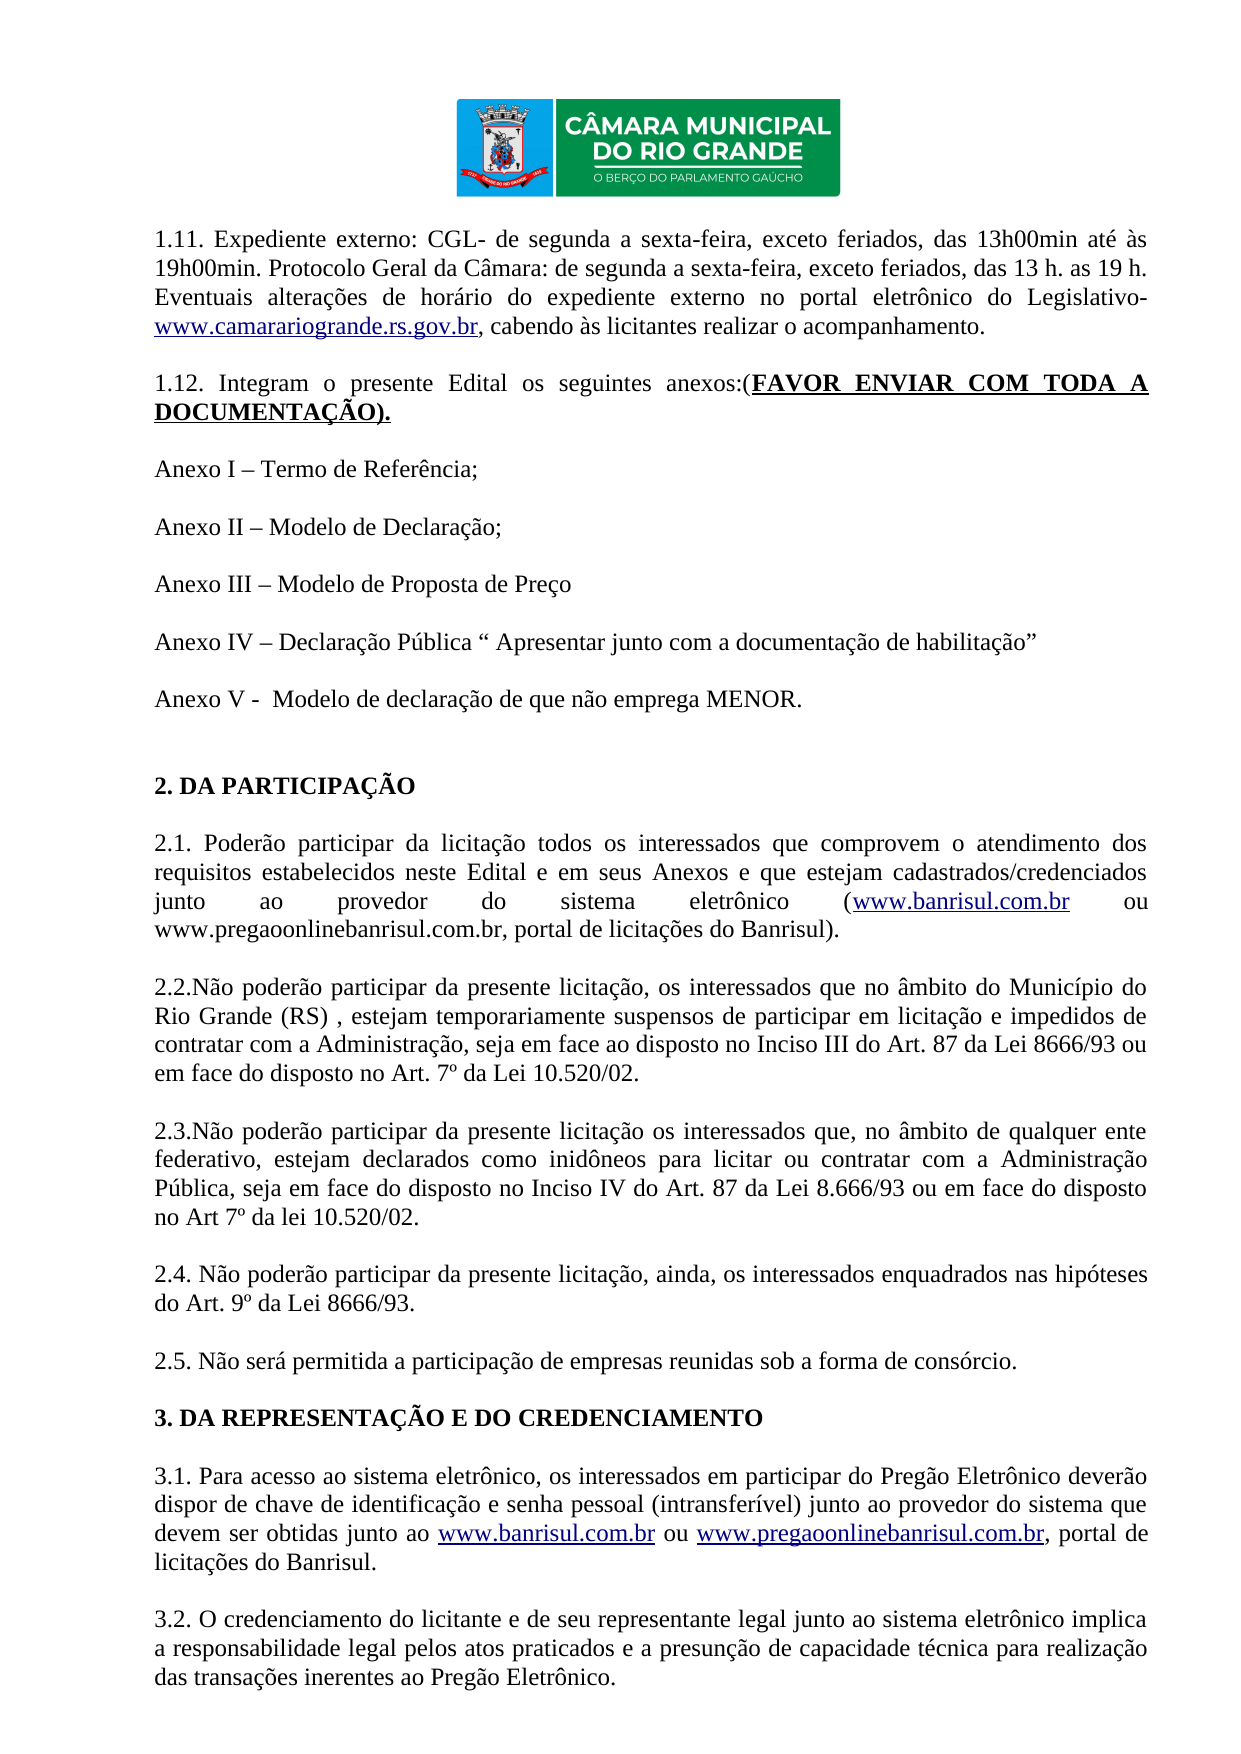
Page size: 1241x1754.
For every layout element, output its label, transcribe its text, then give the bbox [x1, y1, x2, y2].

text 3. DA REPRESENTAÇÃO E DO CREDENCIAMENTO [154, 1403, 1148, 1432]
text Anexo III – Modelo de Proposta de Preço [154, 569, 1148, 598]
text 2.3.Não poderão participar da presente licitação os interessados que, no âmbito de qualquer ente federativo, estejam declarados como inidôneos para licitar ou contratar com a Administração Pública, seja em face do disposto no Inciso IV do Art. 87 da Lei 8.666/93 ou em face do disposto no Art 7º da lei 10.520/02. [154, 1116, 1148, 1231]
text 2.1. Poderão participar da licitação todos os interessados que comprovem o atendimento dos requisitos estabelecidos neste Edital e em seus Anexos e que estejam cadastrados/credenciados junto ao provedor do sistema eletrônico (www.banrisul.com.br ou www.pregaoonlinebanrisul.com.br, portal de licitações do Banrisul). [154, 828, 1148, 943]
text 3.1. Para acesso ao sistema eletrônico, os interessados em participar do Pregão Eletrônico deverão dispor de chave de identificação e senha pessoal (intransferível) junto ao provedor do sistema que devem ser obtidas junto ao www.banrisul.com.br ou www.pregaoonlinebanrisul.com.br, portal de licitações do Banrisul. [154, 1461, 1148, 1576]
text 3.2. O credenciamento do licitante e de seu representante legal junto ao sistema eletrônico implica a responsabilidade legal pelos atos praticados e a presunção de capacidade técnica para realização das transações inerentes ao Pregão Eletrônico. [154, 1604, 1148, 1691]
picture [463, 168, 546, 187]
text 1.11. Expediente externo: CGL- de segunda a sexta-feira, exceto feriados, das 13h00min até às 19h00min. Protocolo Geral da Câmara: de segunda a sexta-feira, exceto feriados, das 13 h. as 19 h. Eventuais alterações de horário do expediente externo no portal eletrônico do Legislativo-www.camarariogrande.rs.gov.br, cabendo às licitantes realizar o acompanhamento. [154, 224, 1148, 339]
text Anexo IV – Declaração Pública “ Apresentar junto com a documentação de habilitação” [154, 627, 1148, 656]
text Anexo V - Modelo de declaração de que não emprega MENOR. [154, 684, 1148, 713]
text 2.5. Não será permitida a participação de empresas reunidas sob a forma de consórcio. [154, 1346, 1148, 1374]
text 2.2.Não poderão participar da presente licitação, os interessados que no âmbito do Município do Rio Grande (RS) , estejam temporariamente suspensos de participar em licitação e impedidos de contratar com a Administração, seja em face ao disposto no Inciso III do Art. 87 da Lei 8666/93 ou em face do disposto no Art. 7º da Lei 10.520/02. [154, 972, 1148, 1087]
picture [554, 99, 842, 197]
text Anexo II – Modelo de Declaração; [154, 512, 1148, 541]
picture [477, 105, 528, 174]
text 2. DA PARTICIPAÇÃO [154, 771, 1148, 799]
text 1.12. Integram o presente Edital os seguintes anexos:(FAVOR ENVIAR COM TODA A DOCUMENTAÇÃO). [154, 368, 1148, 426]
text 2.4. Não poderão participar da presente licitação, ainda, os interessados enquadrados nas hipóteses do Art. 9º da Lei 8666/93. [154, 1259, 1148, 1317]
text Anexo I – Termo de Referência; [154, 454, 1148, 483]
